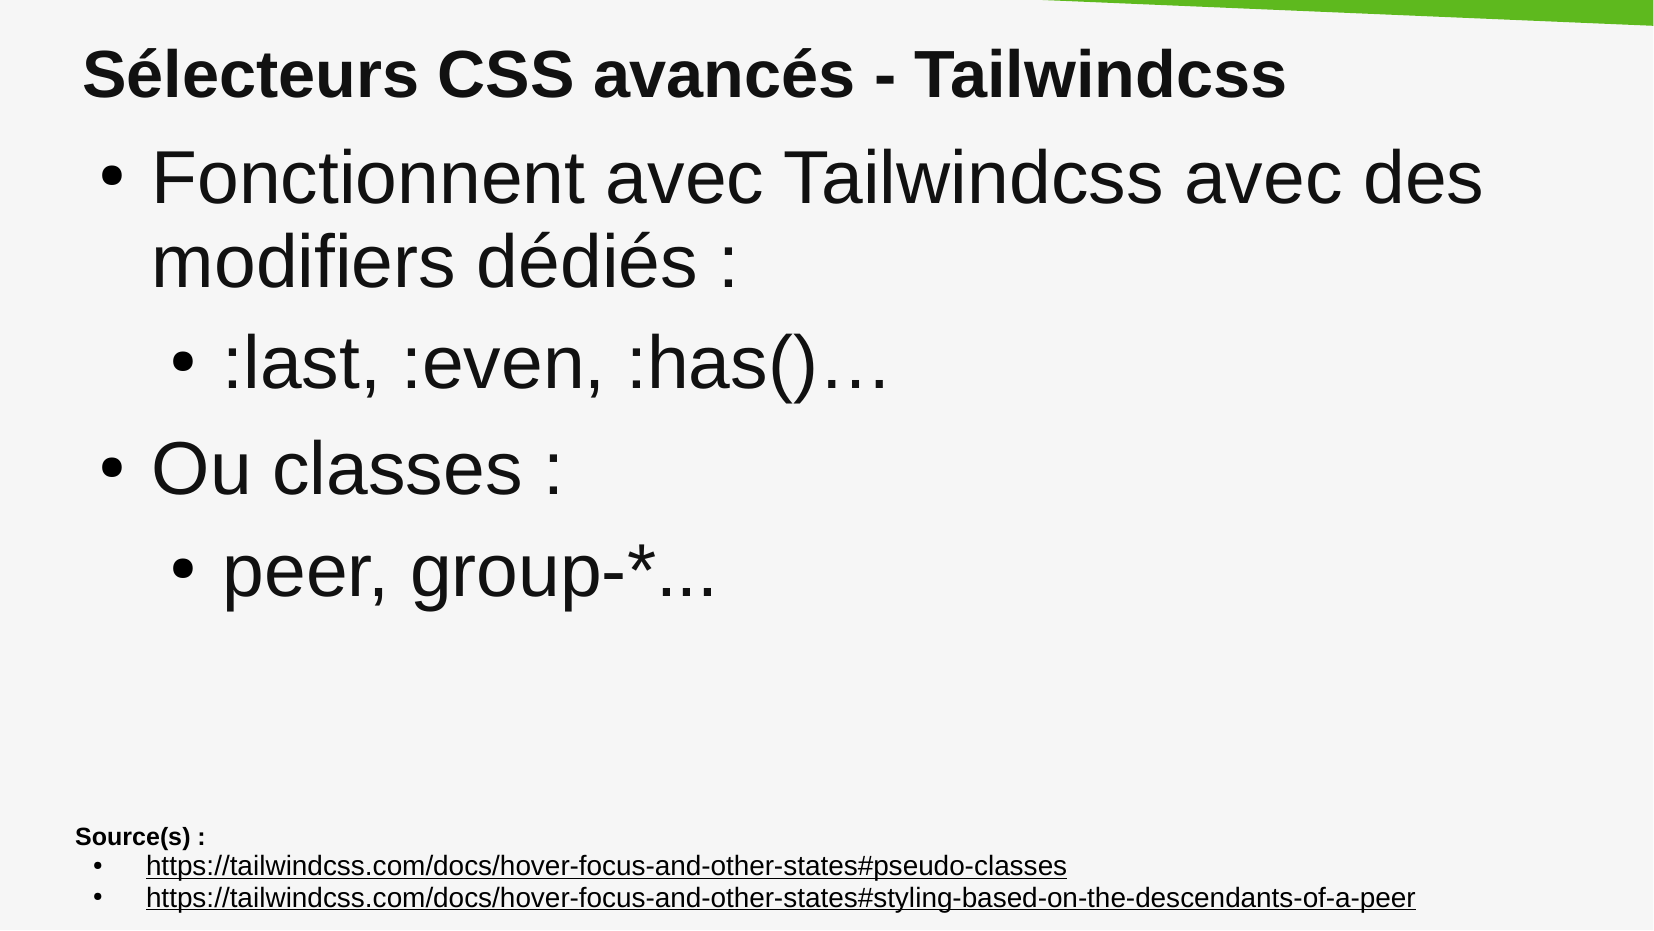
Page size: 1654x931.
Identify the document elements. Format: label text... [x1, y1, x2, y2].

text_box [1042, 0, 1654, 26]
title Sélecteurs CSS avancés - Tailwindcss [82, 37, 1571, 114]
list Fonctionnent avec Tailwindcss avec des modifiers dédiés : :last, :even, :has()… Ou classes : peer, group-*... [80, 135, 1620, 739]
text_box Source(s) : https://tailwindcss.com/docs/hover-focus-and-other-states#pseudo-classes https://tailwindcss.com/docs/hover-focus-and-other-states#styling-based-on-the-descendants-of-a-peer [60, 815, 1546, 929]
